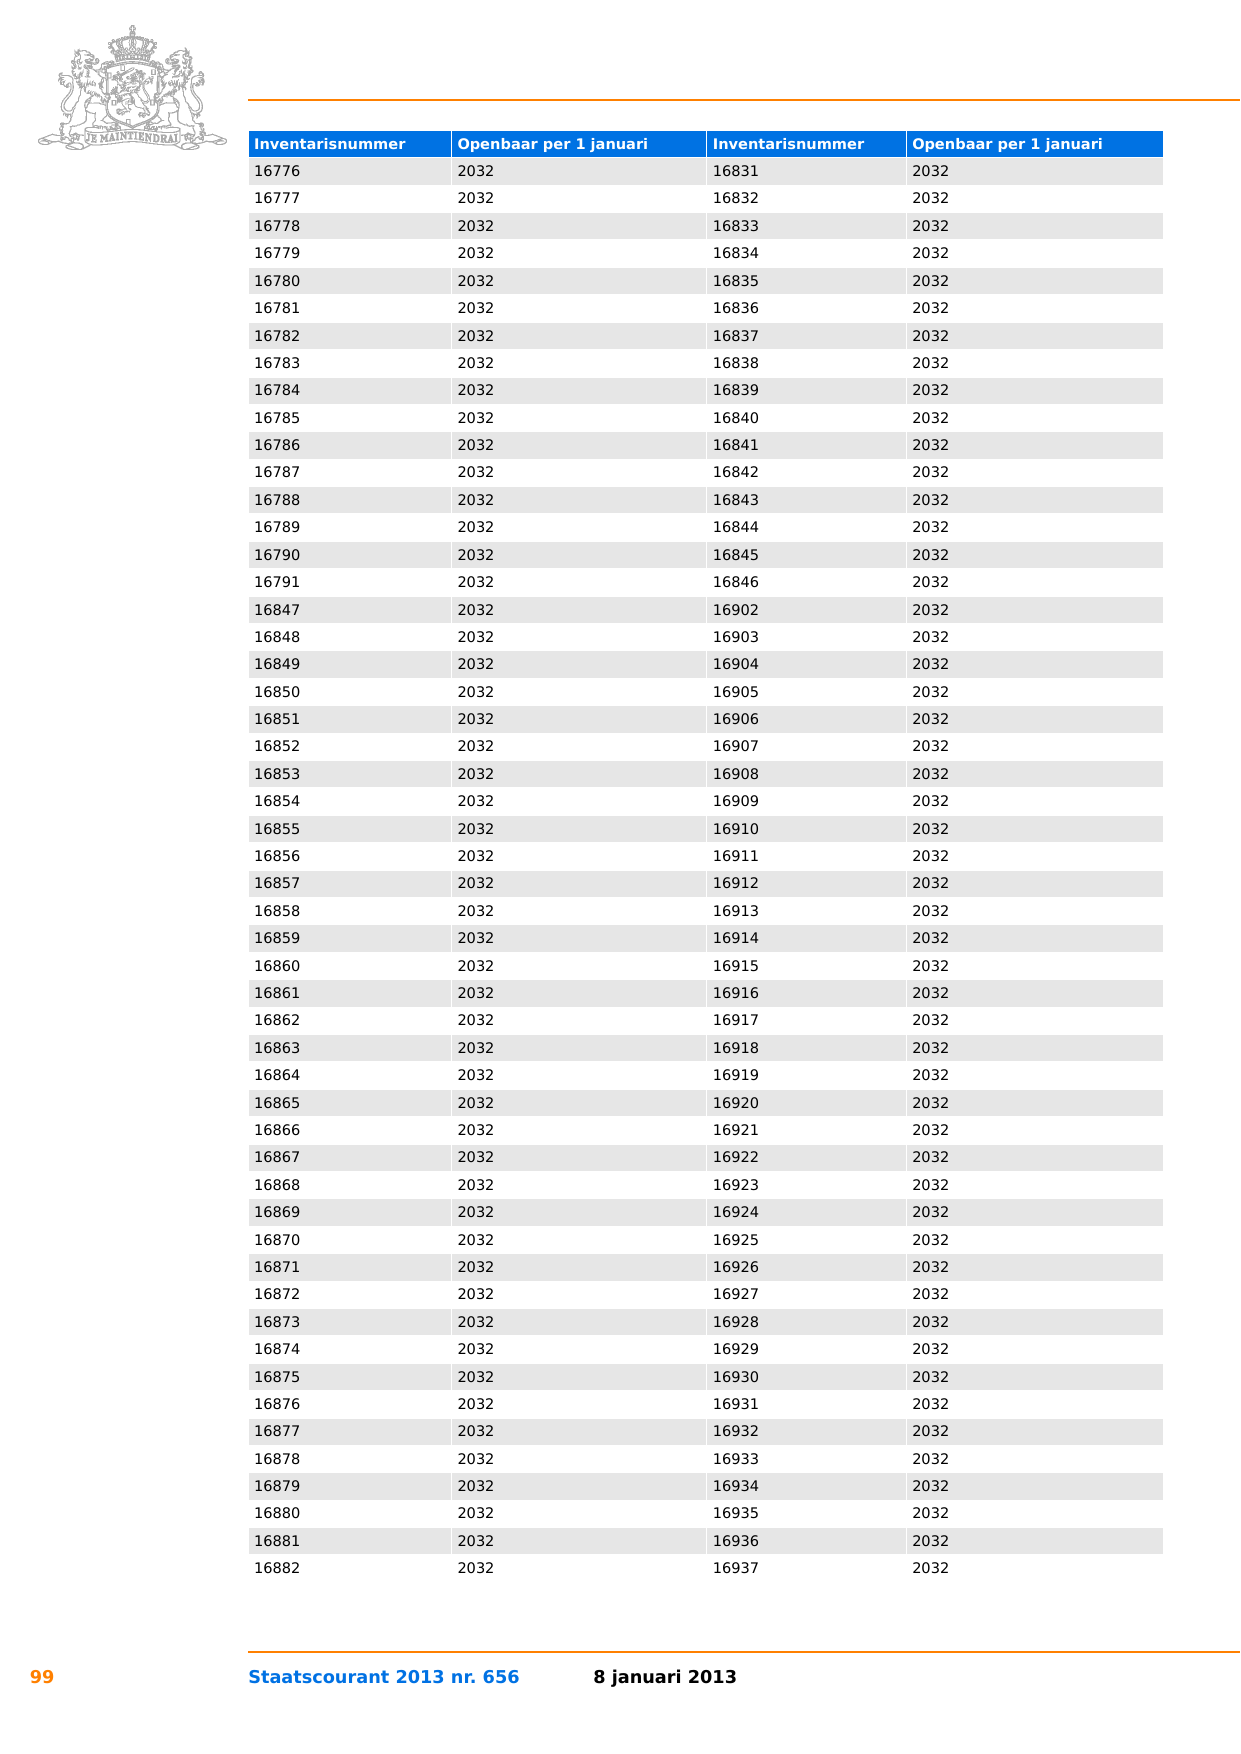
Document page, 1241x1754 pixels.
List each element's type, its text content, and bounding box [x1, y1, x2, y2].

table_cell 2032 [907, 1254, 1163, 1281]
table_cell 16866 [249, 1117, 451, 1143]
table_cell 16873 [249, 1309, 451, 1335]
table_cell 16846 [707, 569, 906, 596]
table_cell 16909 [707, 789, 906, 815]
table_cell 16922 [707, 1145, 906, 1171]
table_cell 2032 [452, 186, 706, 212]
table_cell 16832 [707, 186, 906, 212]
table_cell 2032 [452, 980, 706, 1007]
table_cell 16787 [249, 460, 451, 486]
table_cell 2032 [452, 1336, 706, 1363]
table_cell 2032 [452, 1364, 706, 1390]
table_cell 2032 [907, 350, 1163, 376]
table_cell 2032 [452, 761, 706, 787]
table_cell 16871 [249, 1254, 451, 1281]
table_cell 16788 [249, 487, 451, 513]
table_cell 2032 [452, 378, 706, 404]
table_cell 2032 [452, 953, 706, 979]
table_cell 16907 [707, 734, 906, 760]
table_cell 2032 [907, 651, 1163, 678]
table_cell 16930 [707, 1364, 906, 1390]
table_cell 16833 [707, 213, 906, 239]
table_cell 16875 [249, 1364, 451, 1390]
table_cell 16864 [249, 1063, 451, 1089]
table_cell 2032 [452, 1473, 706, 1500]
table_cell 2032 [907, 487, 1163, 513]
table_cell 2032 [452, 706, 706, 733]
table_cell 2032 [907, 460, 1163, 486]
table_cell 2032 [907, 1336, 1163, 1363]
table_cell 16856 [249, 843, 451, 869]
table_cell 16904 [707, 651, 906, 678]
table_cell 16835 [707, 268, 906, 294]
table_cell 16927 [707, 1282, 906, 1308]
table_cell 2032 [907, 515, 1163, 541]
table_cell 2032 [452, 1199, 706, 1226]
table_cell 16853 [249, 761, 451, 787]
table_cell 16870 [249, 1227, 451, 1253]
table_cell 16912 [707, 871, 906, 897]
table_cell 16831 [707, 158, 906, 185]
table_cell 16874 [249, 1336, 451, 1363]
table_cell 16862 [249, 1008, 451, 1034]
table_cell 2032 [907, 925, 1163, 952]
table_cell 16851 [249, 706, 451, 733]
table_cell 2032 [452, 651, 706, 678]
table_cell 2032 [907, 1172, 1163, 1198]
table_cell 16838 [707, 350, 906, 376]
table_cell 16925 [707, 1227, 906, 1253]
table_cell 16790 [249, 542, 451, 568]
table_cell 16869 [249, 1199, 451, 1226]
table_cell 16916 [707, 980, 906, 1007]
table_cell 16936 [707, 1528, 906, 1554]
table_cell 2032 [907, 761, 1163, 787]
table_cell 2032 [452, 1391, 706, 1417]
table_cell 2032 [907, 405, 1163, 431]
table_cell 2032 [452, 871, 706, 897]
table_cell 16935 [707, 1501, 906, 1527]
table_cell 2032 [907, 1556, 1163, 1582]
table_cell 2032 [907, 1227, 1163, 1253]
table_cell 2032 [452, 515, 706, 541]
table_cell 16877 [249, 1419, 451, 1445]
table_cell 2032 [452, 1556, 706, 1582]
table_cell 16924 [707, 1199, 906, 1226]
table_cell 2032 [907, 1501, 1163, 1527]
table_cell 16850 [249, 679, 451, 705]
table_cell 16913 [707, 898, 906, 924]
table_cell 2032 [907, 1419, 1163, 1445]
table_cell 2032 [907, 1145, 1163, 1171]
table_cell 2032 [452, 323, 706, 349]
table_cell 2032 [452, 789, 706, 815]
table_cell 16902 [707, 597, 906, 623]
table_cell 16911 [707, 843, 906, 869]
table_cell 2032 [452, 1419, 706, 1445]
table_cell 2032 [907, 1364, 1163, 1390]
table_cell 2032 [452, 843, 706, 869]
table_cell 2032 [907, 1063, 1163, 1089]
table_cell 2032 [452, 679, 706, 705]
table_cell 2032 [907, 1391, 1163, 1417]
table_cell 16777 [249, 186, 451, 212]
table_cell 2032 [452, 597, 706, 623]
table_cell 2032 [907, 871, 1163, 897]
table_cell 2032 [452, 734, 706, 760]
table_cell 16880 [249, 1501, 451, 1527]
table_cell 2032 [907, 679, 1163, 705]
table_cell 16786 [249, 432, 451, 459]
table_cell 2032 [907, 706, 1163, 733]
table_cell 2032 [452, 1145, 706, 1171]
table_cell 2032 [907, 323, 1163, 349]
table_cell 16937 [707, 1556, 906, 1582]
table_cell 2032 [907, 1473, 1163, 1500]
table_cell 16791 [249, 569, 451, 596]
table_cell 2032 [907, 953, 1163, 979]
table_cell 2032 [452, 1227, 706, 1253]
table_cell 2032 [452, 241, 706, 267]
table_cell 16918 [707, 1035, 906, 1061]
table_cell 16845 [707, 542, 906, 568]
table_cell 16858 [249, 898, 451, 924]
table_cell 2032 [452, 350, 706, 376]
table_cell 2032 [452, 898, 706, 924]
table_cell 2032 [907, 980, 1163, 1007]
table_cell 2032 [452, 1446, 706, 1472]
table_cell 2032 [907, 1117, 1163, 1143]
table_cell 16780 [249, 268, 451, 294]
table_cell 16776 [249, 158, 451, 185]
table_cell 2032 [452, 1090, 706, 1116]
table_cell 2032 [907, 624, 1163, 650]
table_cell 2032 [452, 1282, 706, 1308]
table_cell 2032 [907, 1008, 1163, 1034]
table_cell 2032 [907, 569, 1163, 596]
table_cell 16868 [249, 1172, 451, 1198]
table_cell 2032 [907, 1035, 1163, 1061]
table_cell 16844 [707, 515, 906, 541]
table_cell 16932 [707, 1419, 906, 1445]
table_cell 2032 [452, 213, 706, 239]
table_cell 2032 [452, 1008, 706, 1034]
table_cell 16926 [707, 1254, 906, 1281]
table_cell 2032 [907, 213, 1163, 239]
table_cell 16837 [707, 323, 906, 349]
table_cell 2032 [907, 1446, 1163, 1472]
table_cell 2032 [907, 1282, 1163, 1308]
table_cell 2032 [452, 816, 706, 842]
table_cell 2032 [452, 569, 706, 596]
table_cell 2032 [907, 1199, 1163, 1226]
table_cell 16934 [707, 1473, 906, 1500]
table_cell 16842 [707, 460, 906, 486]
table_cell 2032 [452, 1254, 706, 1281]
table_cell 16784 [249, 378, 451, 404]
table_cell 16872 [249, 1282, 451, 1308]
table_cell 16914 [707, 925, 906, 952]
table_cell 16908 [707, 761, 906, 787]
table_cell 2032 [452, 158, 706, 185]
table_cell 16906 [707, 706, 906, 733]
table_cell 16778 [249, 213, 451, 239]
table_cell 16882 [249, 1556, 451, 1582]
table_header Inventarisnummer [707, 131, 906, 157]
table_cell 16859 [249, 925, 451, 952]
table_cell 2032 [907, 378, 1163, 404]
table_cell 16933 [707, 1446, 906, 1472]
table_cell 16836 [707, 295, 906, 322]
table_cell 2032 [907, 158, 1163, 185]
table_cell 2032 [907, 295, 1163, 322]
table_cell 2032 [452, 925, 706, 952]
table_cell 2032 [907, 542, 1163, 568]
table_cell 16781 [249, 295, 451, 322]
table_cell 16849 [249, 651, 451, 678]
table_cell 16879 [249, 1473, 451, 1500]
table_cell 2032 [452, 1035, 706, 1061]
table_cell 16920 [707, 1090, 906, 1116]
table_cell 16863 [249, 1035, 451, 1061]
table_header Openbaar per 1 januari [452, 131, 706, 157]
table_cell 2032 [907, 734, 1163, 760]
table_cell 16841 [707, 432, 906, 459]
table_cell 16847 [249, 597, 451, 623]
table_cell 16852 [249, 734, 451, 760]
table_cell 16917 [707, 1008, 906, 1034]
table_cell 16903 [707, 624, 906, 650]
table_cell 2032 [452, 487, 706, 513]
table_cell 2032 [452, 1309, 706, 1335]
table_cell 2032 [452, 542, 706, 568]
table_cell 2032 [907, 789, 1163, 815]
table_cell 2032 [907, 1090, 1163, 1116]
table_cell 16783 [249, 350, 451, 376]
table_cell 2032 [907, 432, 1163, 459]
table_cell 2032 [907, 597, 1163, 623]
table_cell 2032 [452, 460, 706, 486]
table_cell 16867 [249, 1145, 451, 1171]
table_cell 16905 [707, 679, 906, 705]
table_cell 2032 [907, 843, 1163, 869]
table_cell 2032 [452, 1501, 706, 1527]
table_cell 16840 [707, 405, 906, 431]
table_cell 16785 [249, 405, 451, 431]
table_cell 2032 [907, 1309, 1163, 1335]
table_cell 16848 [249, 624, 451, 650]
table_cell 2032 [907, 186, 1163, 212]
table_cell 16834 [707, 241, 906, 267]
table_cell 16854 [249, 789, 451, 815]
table_cell 2032 [907, 241, 1163, 267]
table_header Openbaar per 1 januari [907, 131, 1163, 157]
table_cell 2032 [452, 1172, 706, 1198]
table_cell 16919 [707, 1063, 906, 1089]
table_cell 16881 [249, 1528, 451, 1554]
table_cell 16865 [249, 1090, 451, 1116]
table_cell 2032 [452, 405, 706, 431]
table_cell 2032 [907, 816, 1163, 842]
table_cell 16857 [249, 871, 451, 897]
table_cell 16860 [249, 953, 451, 979]
table_header Inventarisnummer [249, 131, 451, 157]
table_cell 16910 [707, 816, 906, 842]
table_cell 16876 [249, 1391, 451, 1417]
table_cell 2032 [452, 1528, 706, 1554]
table_cell 16921 [707, 1117, 906, 1143]
table_cell 2032 [452, 624, 706, 650]
table_cell 16839 [707, 378, 906, 404]
table_cell 16923 [707, 1172, 906, 1198]
table_cell 2032 [452, 1063, 706, 1089]
table_cell 16789 [249, 515, 451, 541]
table_cell 16915 [707, 953, 906, 979]
picture [38, 25, 227, 150]
table_cell 2032 [452, 268, 706, 294]
table_cell 16928 [707, 1309, 906, 1335]
table_cell 16782 [249, 323, 451, 349]
table_cell 16929 [707, 1336, 906, 1363]
table_cell 16855 [249, 816, 451, 842]
table_cell 16931 [707, 1391, 906, 1417]
table_cell 16878 [249, 1446, 451, 1472]
table_cell 16861 [249, 980, 451, 1007]
table_cell 2032 [907, 268, 1163, 294]
table_cell 16843 [707, 487, 906, 513]
table_cell 2032 [452, 1117, 706, 1143]
table_cell 16779 [249, 241, 451, 267]
table_cell 2032 [452, 295, 706, 322]
table_cell 2032 [907, 898, 1163, 924]
table_cell 2032 [907, 1528, 1163, 1554]
table_cell 2032 [452, 432, 706, 459]
